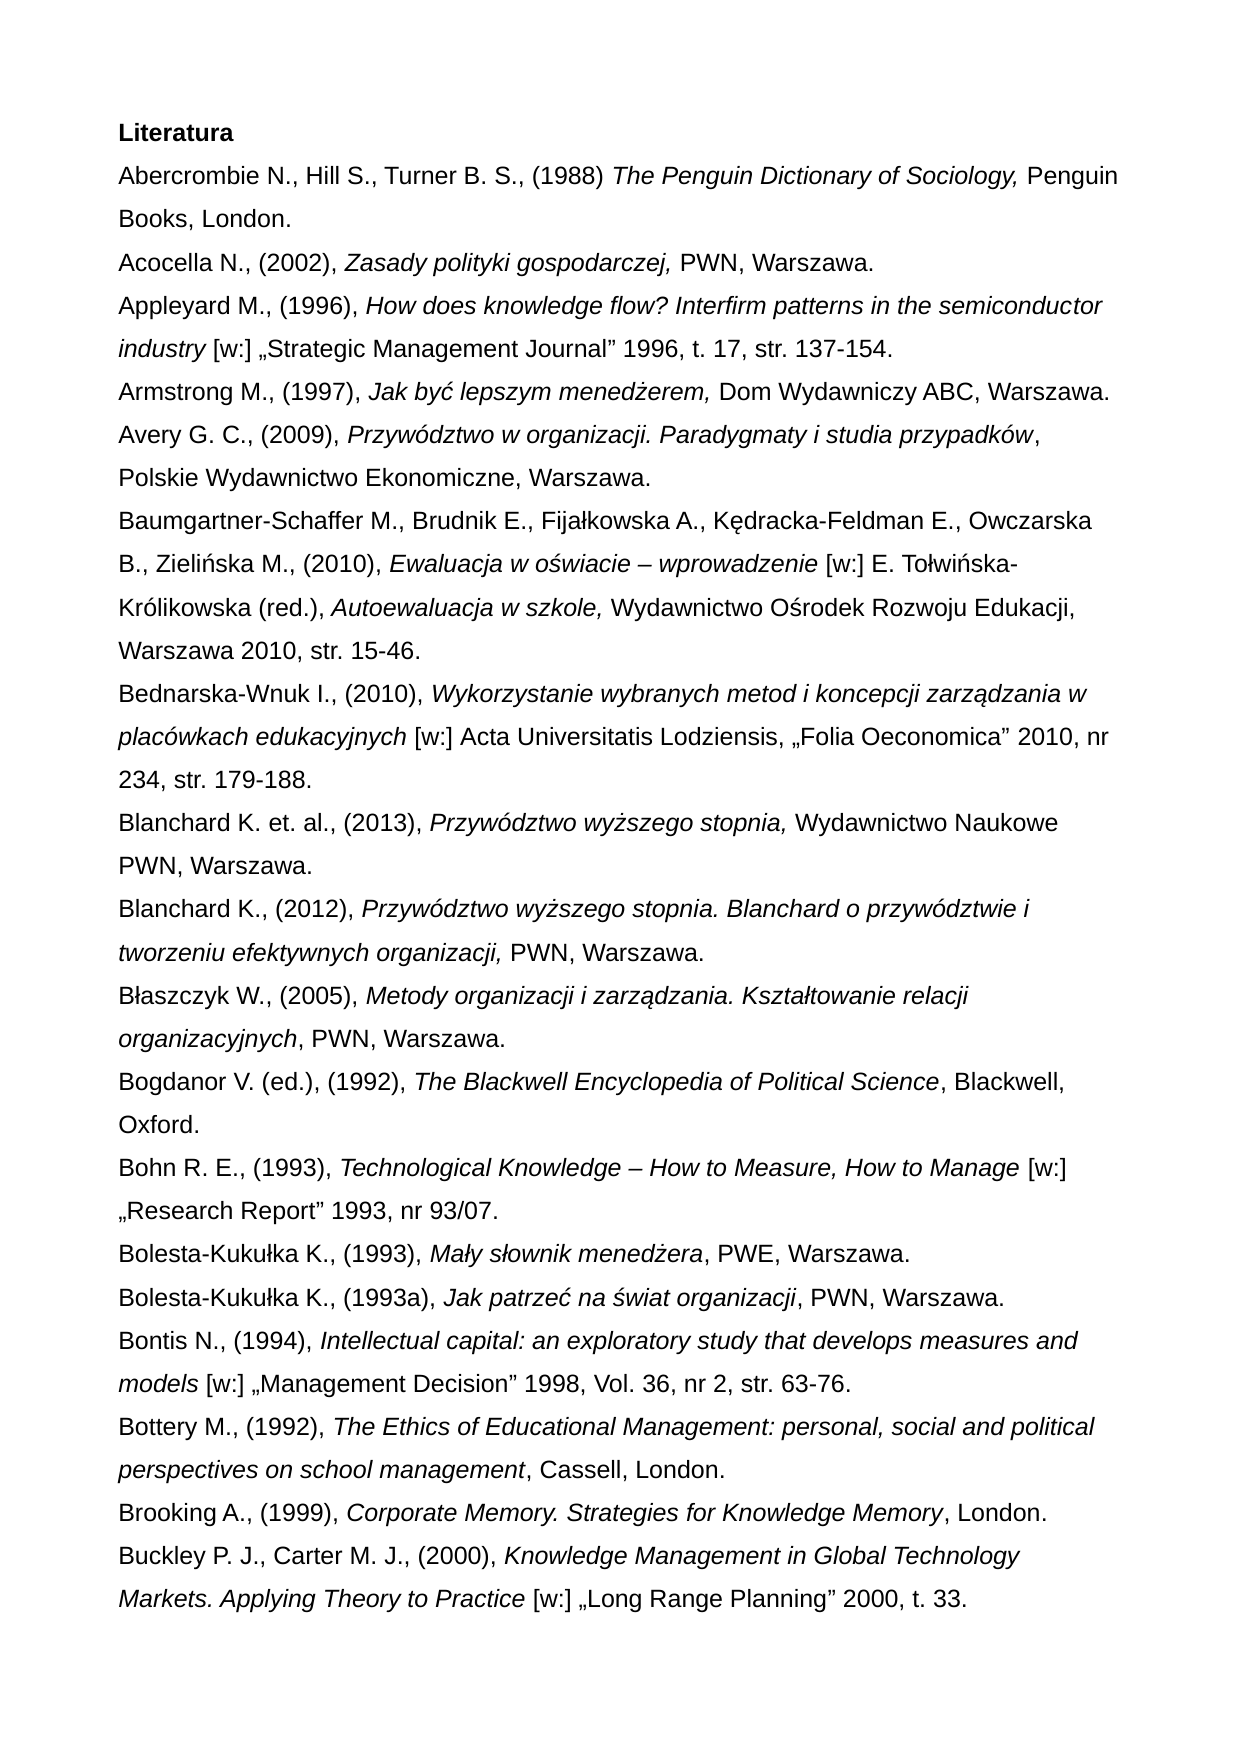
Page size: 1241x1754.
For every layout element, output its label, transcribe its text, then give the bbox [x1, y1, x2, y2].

text Acocella N., (2002), Zasady polityki gospodarczej, PWN, Warszawa. [118, 247, 1122, 276]
text Appleyard M., (1996), How does knowledge flow? Interfirm patterns in the semiconductor industry [w:] „Strategic Management Journal” 1996, t. 17, str. 137-154. [118, 291, 1122, 362]
text Buckley P. J., Carter M. J., (2000), Knowledge Management in Global Technology Markets. Applying Theory to Practice [w:] „Long Range Planning” 2000, t. 33. [118, 1541, 1122, 1613]
text Baumgartner-Schaffer M., Brudnik E., Fijałkowska A., Kędracka-Feldman E., Owczarska B., Zielińska M., (2010), Ewaluacja w oświacie – wprowadzenie [w:] E. Tołwińska-Królikowska (red.), Autoewaluacja w szkole, Wydawnictwo Ośrodek Rozwoju Edukacji, Warszawa 2010, str. 15-46. [118, 506, 1122, 664]
text Bolesta-Kukułka K., (1993a), Jak patrzeć na świat organizacji, PWN, Warszawa. [118, 1282, 1122, 1311]
text Blanchard K. et. al., (2013), Przywództwo wyższego stopnia, Wydawnictwo Naukowe PWN, Warszawa. [118, 808, 1122, 880]
text Abercrombie N., Hill S., Turner B. S., (1988) The Penguin Dictionary of Sociology, Penguin Books, London. [118, 161, 1122, 233]
text Avery G. C., (2009), Przywództwo w organizacji. Paradygmaty i studia przypadków, Polskie Wydawnictwo Ekonomiczne, Warszawa. [118, 420, 1122, 492]
text Bottery M., (1992), The Ethics of Educational Management: personal, social and political perspectives on school management, Cassell, London. [118, 1412, 1122, 1484]
text Armstrong M., (1997), Jak być lepszym menedżerem, Dom Wydawniczy ABC, Warszawa. [118, 377, 1122, 406]
text Bogdanor V. (ed.), (1992), The Blackwell Encyclopedia of Political Science, Blackwell, Oxford. [118, 1067, 1122, 1139]
text Błaszczyk W., (2005), Metody organizacji i zarządzania. Kształtowanie relacji organizacyjnych, PWN, Warszawa. [118, 981, 1122, 1052]
text Bolesta-Kukułka K., (1993), Mały słownik menedżera, PWE, Warszawa. [118, 1239, 1122, 1268]
text Brooking A., (1999), Corporate Memory. Strategies for Knowledge Memory, London. [118, 1498, 1122, 1527]
text Bohn R. E., (1993), Technological Knowledge – How to Measure, How to Manage [w:] „Research Report” 1993, nr 93/07. [118, 1153, 1122, 1225]
text Bednarska-Wnuk I., (2010), Wykorzystanie wybranych metod i koncepcji zarządzania w placówkach edukacyjnych [w:] Acta Universitatis Lodziensis, „Folia Oeconomica” 2010, nr 234, str. 179-188. [118, 679, 1122, 794]
text Blanchard K., (2012), Przywództwo wyższego stopnia. Blanchard o przywództwie i tworzeniu efektywnych organizacji, PWN, Warszawa. [118, 894, 1122, 966]
subtitle Literatura [118, 118, 1122, 147]
text Bontis N., (1994), Intellectual capital: an exploratory study that develops measures and models [w:] „Management Decision” 1998, Vol. 36, nr 2, str. 63-76. [118, 1326, 1122, 1397]
